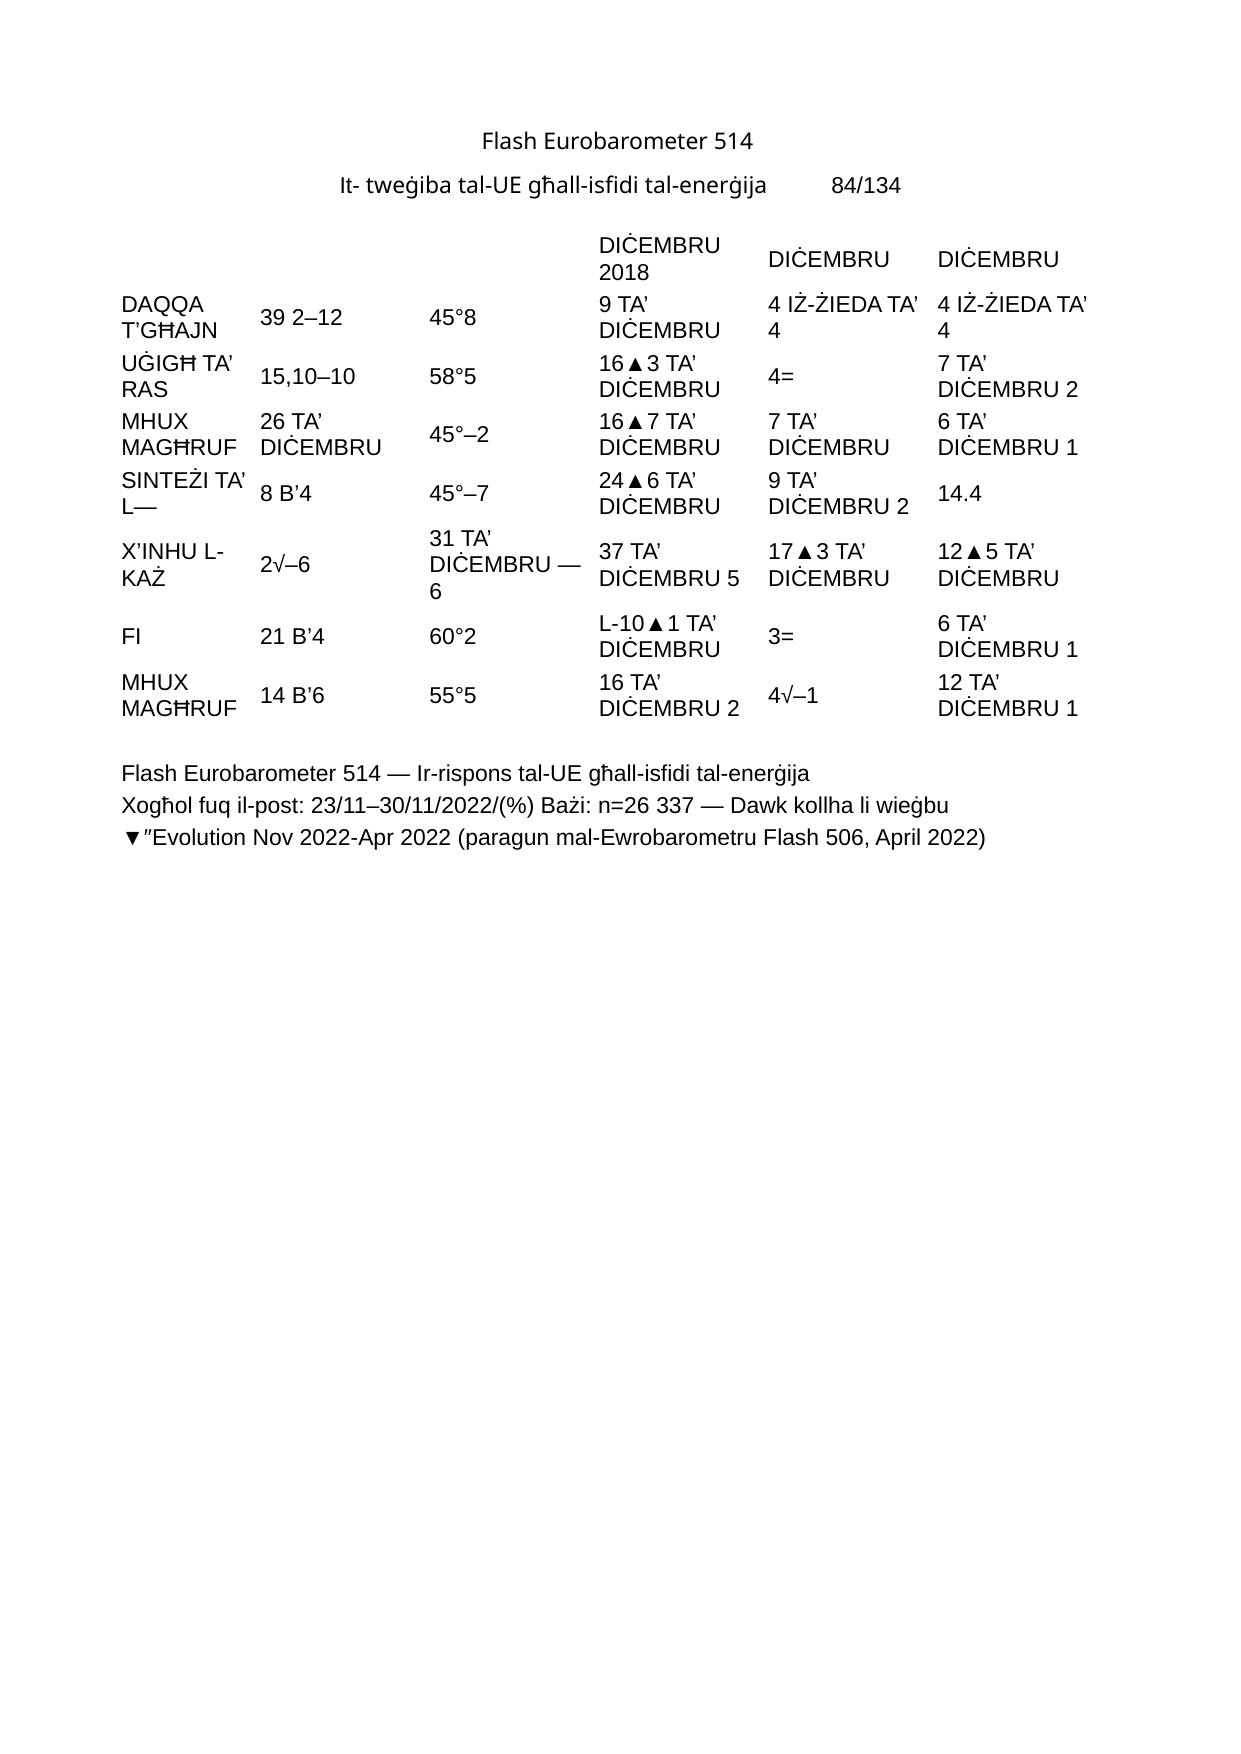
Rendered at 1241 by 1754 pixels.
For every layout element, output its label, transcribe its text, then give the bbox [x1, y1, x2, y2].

table_cell [765, 724, 934, 757]
table_cell 21 B’4 [257, 607, 426, 666]
table_cell 14.4 [934, 464, 1104, 522]
table_cell Flash Eurobarometer 514 — Ir-rispons tal-UE għall-isfidi tal-enerġija [118, 757, 1104, 789]
table_cell DAQQA T’GĦAJN [118, 288, 257, 347]
table_cell ▼″Evolution Nov 2022-Apr 2022 (paragun mal-Ewrobarometru Flash 506, April 2022) [118, 821, 1104, 854]
table_cell 14 B’6 [257, 666, 426, 724]
table_cell 15,10–10 [257, 347, 426, 405]
table_cell 17▲3 TA’ DIĊEMBRU [765, 522, 934, 607]
table_cell 4= [765, 347, 934, 405]
table_cell FI [118, 607, 257, 666]
table_cell 4√–1 [765, 666, 934, 724]
table_cell 45°–7 [426, 464, 596, 522]
table_cell 12▲5 TA’ DIĊEMBRU [934, 522, 1104, 607]
table_cell 16▲3 TA’ DIĊEMBRU [596, 347, 765, 405]
table_cell 16 TA’ DIĊEMBRU 2 [596, 666, 765, 724]
table_cell [257, 724, 426, 757]
table_cell SINTEŻI TA’ L— [118, 464, 257, 522]
table_cell 7 TA’ DIĊEMBRU [765, 405, 934, 464]
table_cell 12 TA’ DIĊEMBRU 1 [934, 666, 1104, 724]
table_cell 55°5 [426, 666, 596, 724]
table_cell [426, 724, 596, 757]
table_cell 6 TA’ DIĊEMBRU 1 [934, 607, 1104, 666]
table_cell DIĊEMBRU 2018 [596, 230, 765, 288]
table_cell [426, 230, 596, 288]
table_cell 24▲6 TA’ DIĊEMBRU [596, 464, 765, 522]
table_cell [118, 230, 257, 288]
table_cell 9 TA’ DIĊEMBRU 2 [765, 464, 934, 522]
table_cell [118, 724, 257, 757]
table_cell X’INHU L-KAŻ [118, 522, 257, 607]
table_cell 37 TA’ DIĊEMBRU 5 [596, 522, 765, 607]
table_cell 9 TA’ DIĊEMBRU [596, 288, 765, 347]
table_cell 6 TA’ DIĊEMBRU 1 [934, 405, 1104, 464]
table_cell 45°–2 [426, 405, 596, 464]
table_cell 60°2 [426, 607, 596, 666]
table_cell 8 B’4 [257, 464, 426, 522]
table_cell DIĊEMBRU [934, 230, 1104, 288]
table_cell [257, 230, 426, 288]
table_cell [934, 724, 1104, 757]
table_cell 58°5 [426, 347, 596, 405]
table_cell 39 2–12 [257, 288, 426, 347]
table_cell 16▲7 TA’ DIĊEMBRU [596, 405, 765, 464]
table_cell DIĊEMBRU [765, 230, 934, 288]
table_cell 2√–6 [257, 522, 426, 607]
table_cell L-10▲1 TA’ DIĊEMBRU [596, 607, 765, 666]
table_cell 26 TA’ DIĊEMBRU [257, 405, 426, 464]
table_cell Xogħol fuq il-post: 23/11–30/11/2022/(%) Bażi: n=26 337 — Dawk kollha li wieġbu [118, 789, 1104, 821]
table_cell 4 IŻ-ŻIEDA TA’ 4 [934, 288, 1104, 347]
table_cell 31 TA’ DIĊEMBRU — 6 [426, 522, 596, 607]
table_cell 7 TA’ DIĊEMBRU 2 [934, 347, 1104, 405]
table_cell MHUX MAGĦRUF [118, 666, 257, 724]
table_cell [596, 724, 765, 757]
table_cell MHUX MAGĦRUF [118, 405, 257, 464]
table_cell 4 IŻ-ŻIEDA TA’ 4 [765, 288, 934, 347]
table_cell UĠIGĦ TA’ RAS [118, 347, 257, 405]
table_cell 3= [765, 607, 934, 666]
table_cell 45°8 [426, 288, 596, 347]
